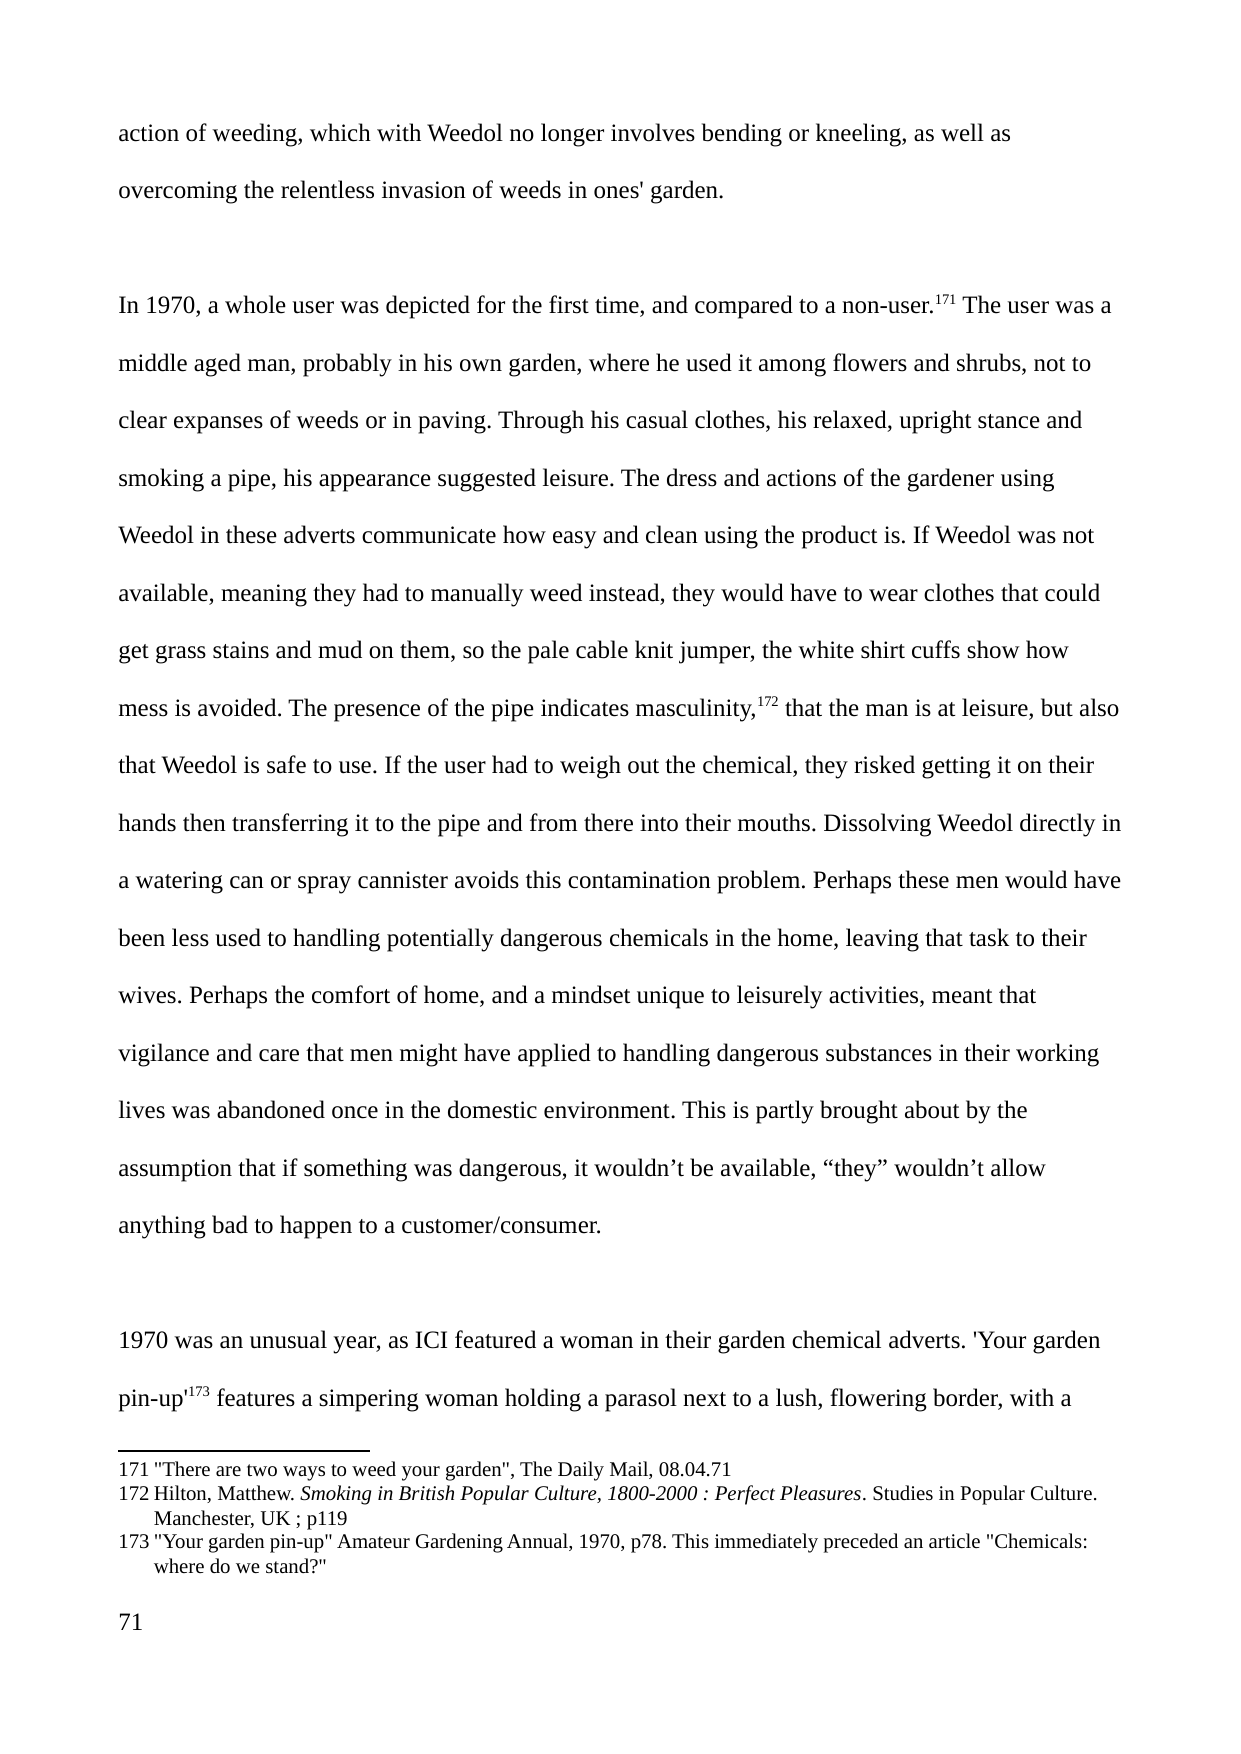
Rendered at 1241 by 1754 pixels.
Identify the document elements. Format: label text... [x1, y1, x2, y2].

text "Your garden pin-up" Amateur Gardening Annual, 1970, p78. This immediately preceded an article "Chemicals: where do we stand?" [118, 1529, 1122, 1578]
text action of weeding, which with Weedol no longer involves bending or kneeling, as well as overcoming the relentless invasion of weeds in ones' garden. [118, 118, 1122, 204]
text Hilton, Matthew. Smoking in British Popular Culture, 1800-2000 : Perfect Pleasures. Studies in Popular Culture. Manchester, UK ; p119 [118, 1481, 1122, 1529]
text 1970 was an unusual year, as ICI featured a woman in their garden chemical adverts. 'Your garden pin-up' features a simpering woman holding a parasol next to a lush, flowering border, with a [118, 1326, 1122, 1412]
text "There are two ways to weed your garden", The Daily Mail, 08.04.71 [118, 1457, 1122, 1481]
text In 1970, a whole user was depicted for the first time, and compared to a non-user. The user was a middle aged man, probably in his own garden, where he used it among flowers and shrubs, not to clear expanses of weeds or in paving. Through his casual clothes, his relaxed, upright stance and smoking a pipe, his appearance suggested leisure. The dress and actions of the gardener using Weedol in these adverts communicate how easy and clean using the product is. If Weedol was not available, meaning they had to manually weed instead, they would have to wear clothes that could get grass stains and mud on them, so the pale cable knit jumper, the white shirt cuffs show how mess is avoided. The presence of the pipe indicates masculinity, that the man is at leisure, but also that Weedol is safe to use. If the user had to weigh out the chemical, they risked getting it on their hands then transferring it to the pipe and from there into their mouths. Dissolving Weedol directly in a watering can or spray cannister avoids this contamination problem. Perhaps these men would have been less used to handling potentially dangerous chemicals in the home, leaving that task to their wives. Perhaps the comfort of home, and a mindset unique to leisurely activities, meant that vigilance and care that men might have applied to handling dangerous substances in their working lives was abandoned once in the domestic environment. This is partly brought about by the assumption that if something was dangerous, it wouldn’t be available, “they” wouldn’t allow anything bad to happen to a customer/consumer. [118, 291, 1122, 1239]
